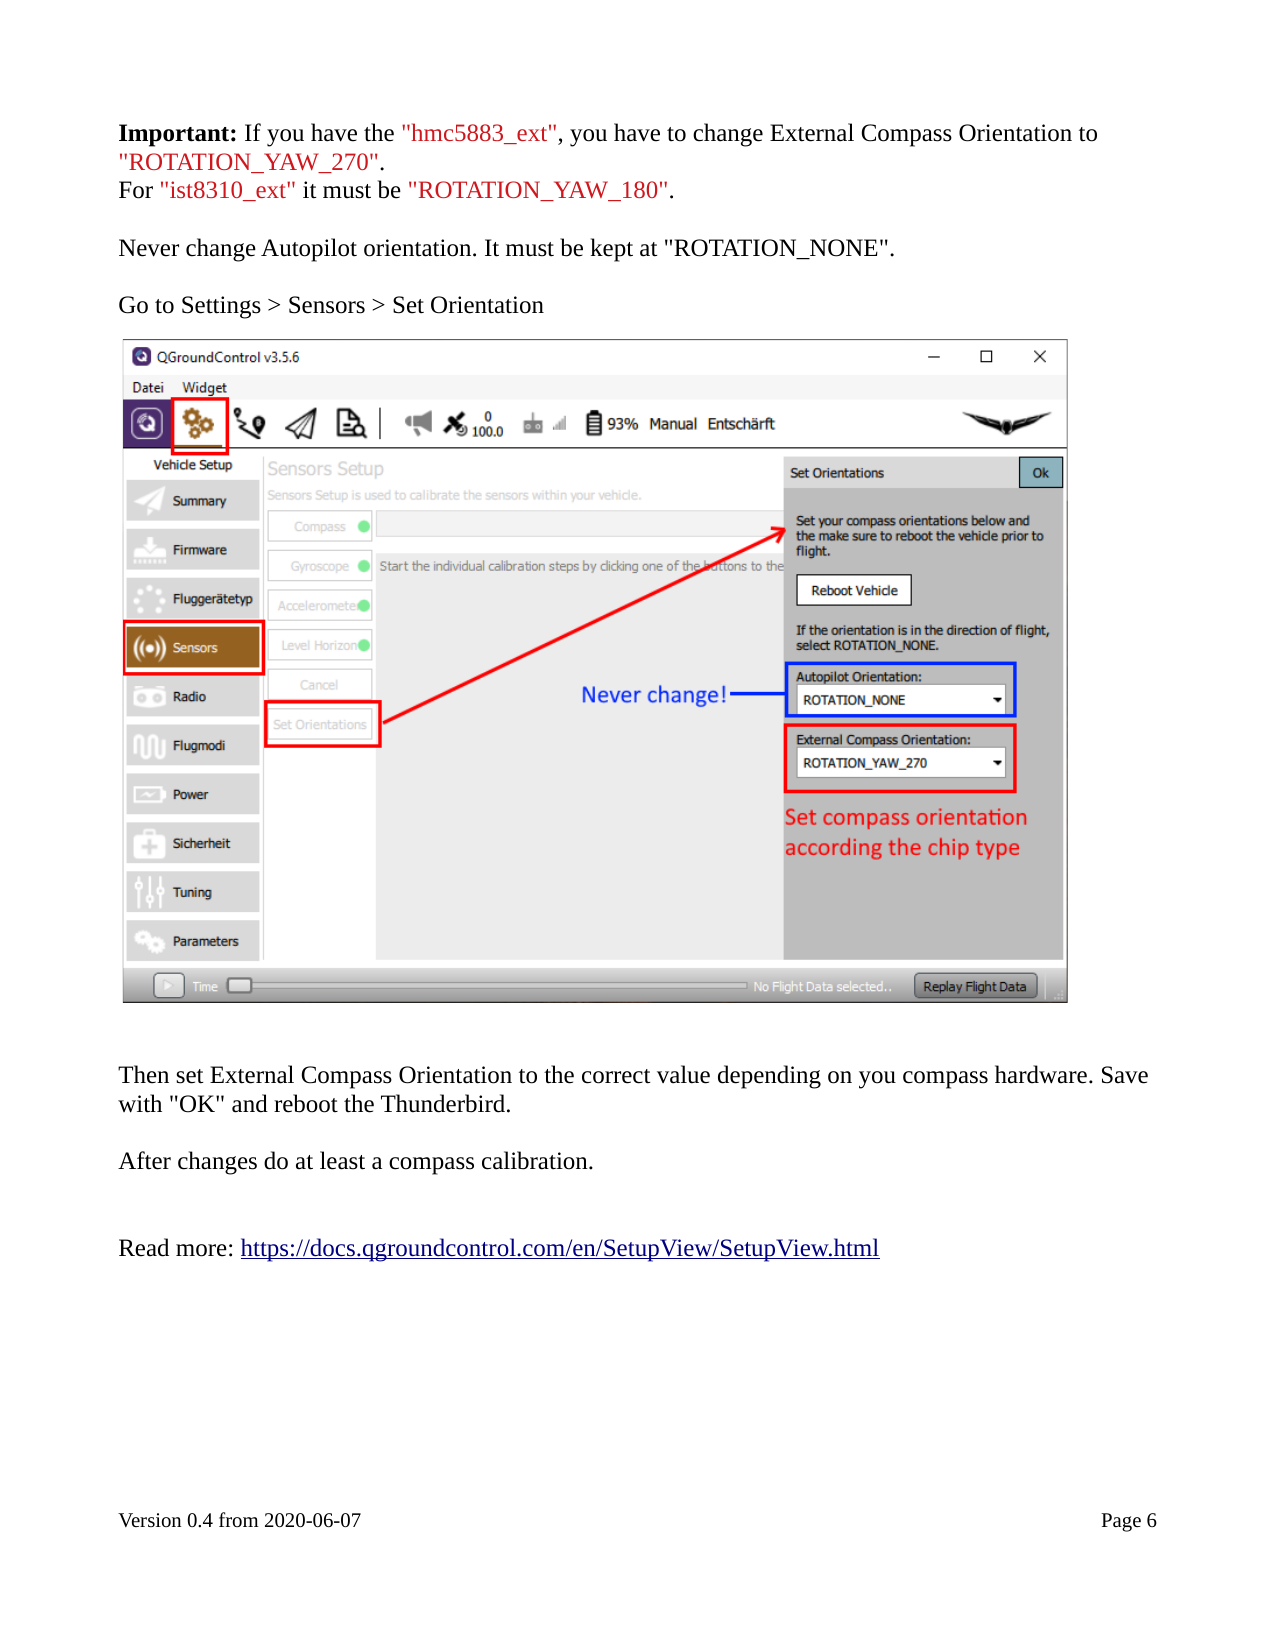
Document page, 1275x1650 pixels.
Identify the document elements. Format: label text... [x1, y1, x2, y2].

text Never change Autopilot orientation. It must be kept at "ROTATION_NONE". [118, 233, 1157, 262]
text Important: If you have the "hmc5883_ext", you have to change External Compass Orientation to "ROTATION_YAW_270". [118, 118, 1157, 176]
text Then set External Compass Orientation to the correct value depending on you compass hardware. Save with "OK" and reboot the Thunderbird. [118, 1060, 1157, 1118]
picture [122, 339, 1068, 1003]
text For "ist8310_ext" it must be "ROTATION_YAW_180". [118, 176, 1157, 204]
text After changes do at least a compass calibration. [118, 1146, 1157, 1175]
text Go to Settings > Sensors > Set Orientation [118, 291, 1157, 319]
text Read more: https://docs.qgroundcontrol.com/en/SetupView/SetupView.html [118, 1233, 1157, 1261]
